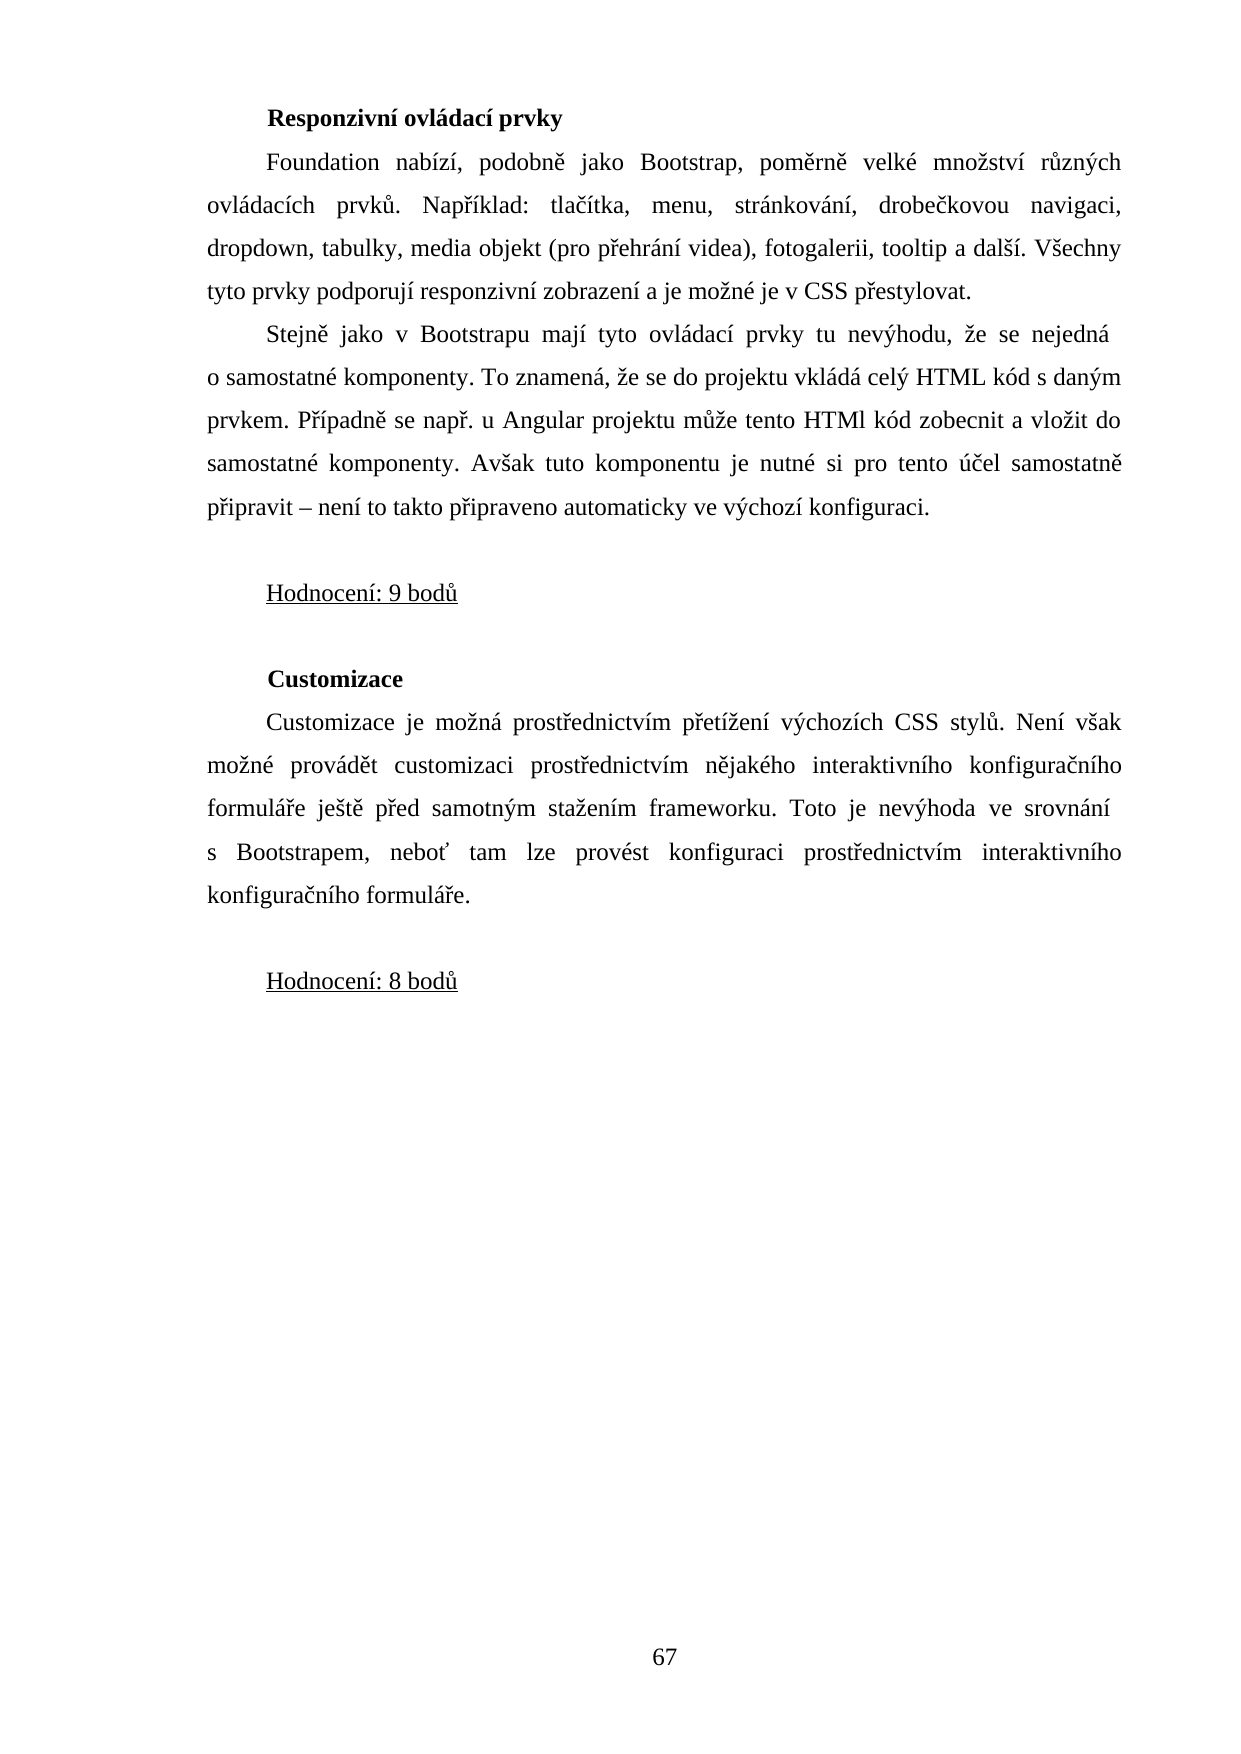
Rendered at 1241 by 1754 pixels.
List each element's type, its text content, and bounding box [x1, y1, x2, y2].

text Responzivní ovládací prvky [267, 103, 1122, 132]
text Hodnocení: 8 bodů [207, 966, 1122, 995]
text Hodnocení: 9 bodů [207, 578, 1122, 607]
text Customizace [267, 664, 1122, 693]
text Foundation nabízí, podobně jako Bootstrap, poměrně velké množství různých ovládacích prvků. Například: tlačítka, menu, stránkování, drobečkovou navigaci, dropdown, tabulky, media objekt (pro přehrání videa), fotogalerii, tooltip a další. Všechny tyto prvky podporují responzivní zobrazení a je možné je v CSS přestylovat. [207, 147, 1122, 305]
text Stejně jako v Bootstrapu mají tyto ovládací prvky tu nevýhodu, že se nejedná o samostatné komponenty. To znamená, že se do projektu vkládá celý HTML kód s daným prvkem. Případně se např. u Angular projektu může tento HTMl kód zobecnit a vložit do samostatné komponenty. Avšak tuto komponentu je nutné si pro tento účel samostatně připravit – není to takto připraveno automaticky ve výchozí konfiguraci. [207, 319, 1122, 520]
text Customizace je možná prostřednictvím přetížení výchozích CSS stylů. Není však možné provádět customizaci prostřednictvím nějakého interaktivního konfiguračního formuláře ještě před samotným stažením frameworku. Toto je nevýhoda ve srovnání s Bootstrapem, neboť tam lze provést konfiguraci prostřednictvím interaktivního konfiguračního formuláře. [207, 707, 1122, 908]
